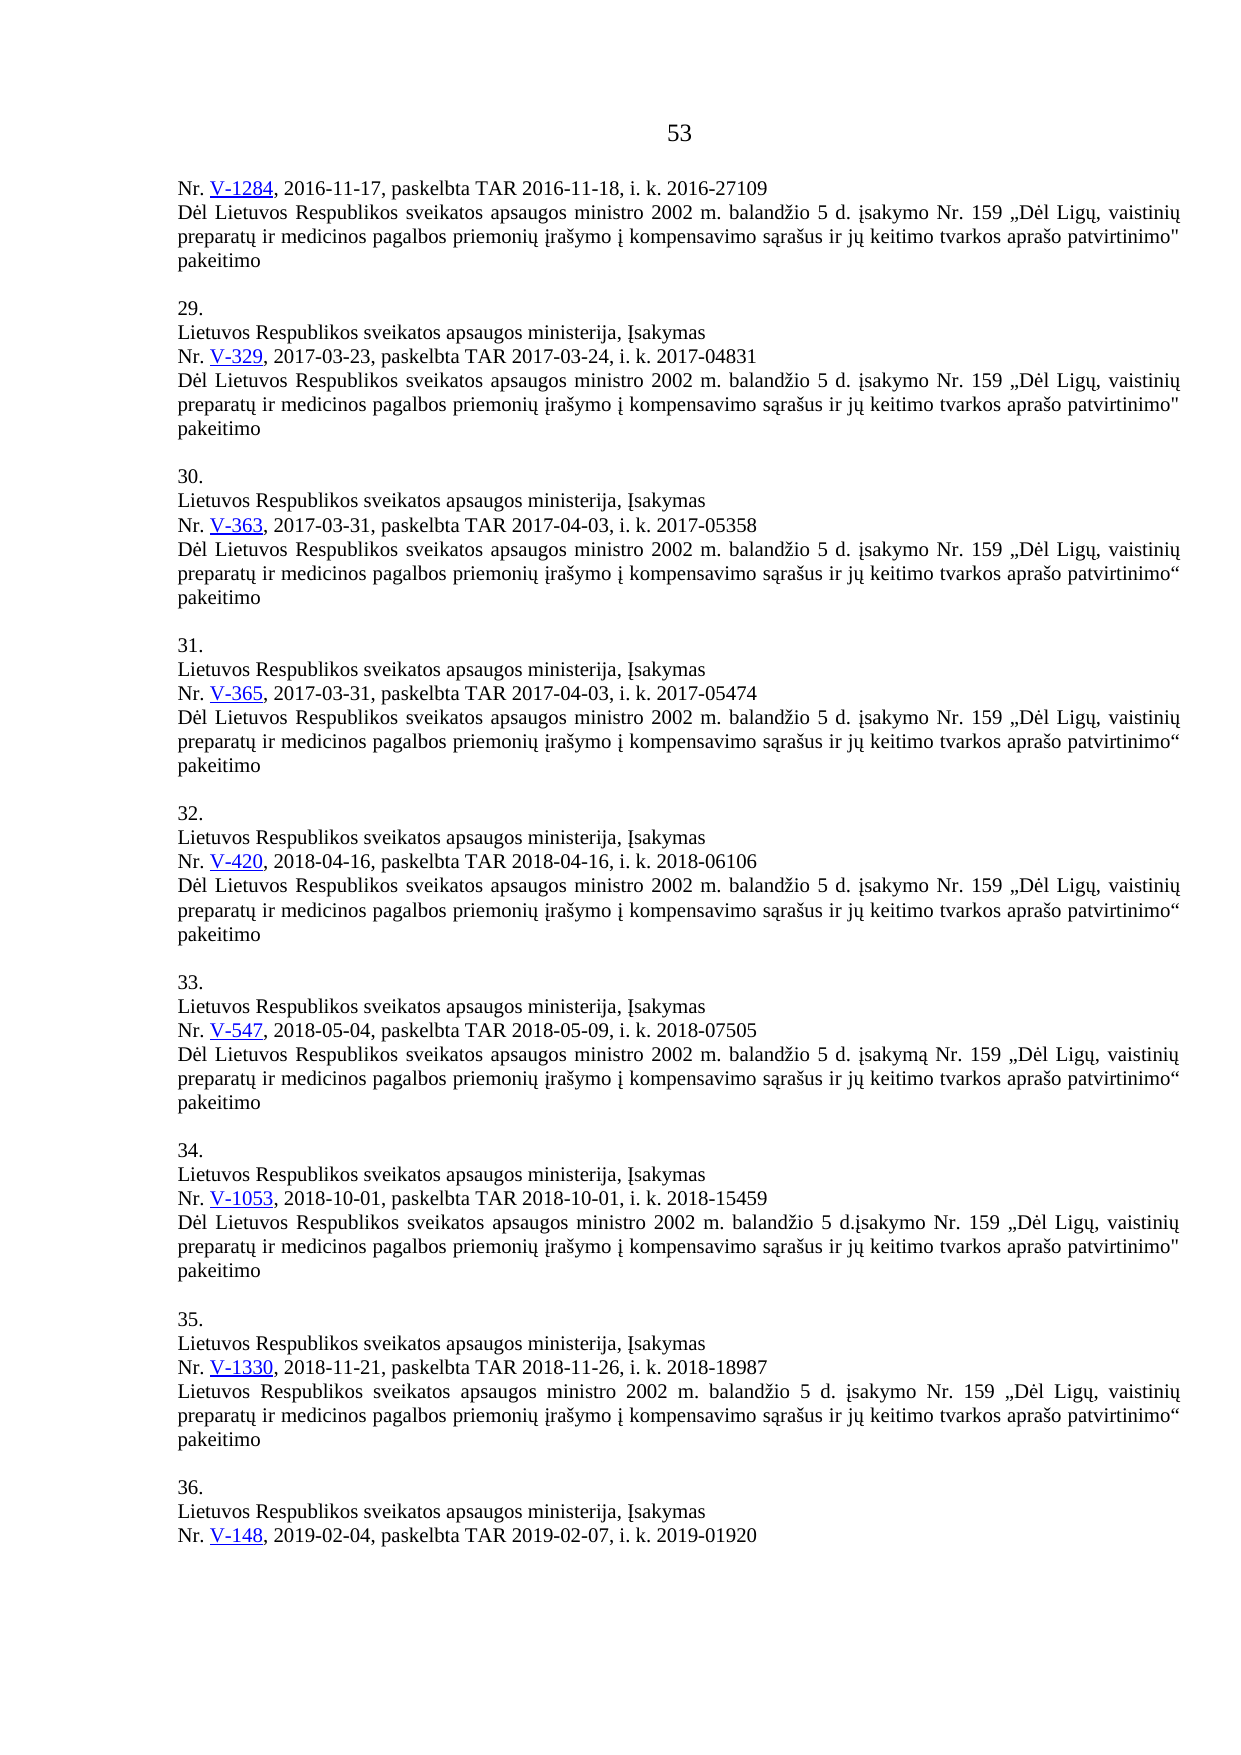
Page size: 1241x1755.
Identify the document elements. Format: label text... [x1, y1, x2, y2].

text Nr. V-365, 2017-03-31, paskelbta TAR 2017-04-03, i. k. 2017-05474 [177, 681, 1181, 705]
text 30. [177, 464, 1181, 488]
text 34. [177, 1138, 1181, 1162]
text Dėl Lietuvos Respublikos sveikatos apsaugos ministro 2002 m. balandžio 5 d. įsakymo Nr. 159 „Dėl Ligų, vaistinių preparatų ir medicinos pagalbos priemonių įrašymo į kompensavimo sąrašus ir jų keitimo tvarkos aprašo patvirtinimo“ pakeitimo [177, 873, 1181, 946]
text 32. [177, 801, 1181, 825]
text Nr. V-420, 2018-04-16, paskelbta TAR 2018-04-16, i. k. 2018-06106 [177, 849, 1181, 873]
text Lietuvos Respublikos sveikatos apsaugos ministerija, Įsakymas [177, 1162, 1181, 1186]
text 36. [177, 1475, 1181, 1499]
text Lietuvos Respublikos sveikatos apsaugos ministerija, Įsakymas [177, 657, 1181, 681]
text Lietuvos Respublikos sveikatos apsaugos ministerija, Įsakymas [177, 488, 1181, 512]
text Nr. V-1284, 2016-11-17, paskelbta TAR 2016-11-18, i. k. 2016-27109 [177, 176, 1181, 200]
text Lietuvos Respublikos sveikatos apsaugos ministerija, Įsakymas [177, 320, 1181, 344]
text Nr. V-363, 2017-03-31, paskelbta TAR 2017-04-03, i. k. 2017-05358 [177, 512, 1181, 537]
text Dėl Lietuvos Respublikos sveikatos apsaugos ministro 2002 m. balandžio 5 d. įsakymo Nr. 159 „Dėl Ligų, vaistinių preparatų ir medicinos pagalbos priemonių įrašymo į kompensavimo sąrašus ir jų keitimo tvarkos aprašo patvirtinimo" pakeitimo [177, 368, 1181, 440]
text Lietuvos Respublikos sveikatos apsaugos ministerija, Įsakymas [177, 1331, 1181, 1355]
text Dėl Lietuvos Respublikos sveikatos apsaugos ministro 2002 m. balandžio 5 d.įsakymo Nr. 159 „Dėl Ligų, vaistinių preparatų ir medicinos pagalbos priemonių įrašymo į kompensavimo sąrašus ir jų keitimo tvarkos aprašo patvirtinimo" pakeitimo [177, 1210, 1181, 1282]
text Dėl Lietuvos Respublikos sveikatos apsaugos ministro 2002 m. balandžio 5 d. įsakymo Nr. 159 „Dėl Ligų, vaistinių preparatų ir medicinos pagalbos priemonių įrašymo į kompensavimo sąrašus ir jų keitimo tvarkos aprašo patvirtinimo“ pakeitimo [177, 537, 1181, 609]
text 33. [177, 970, 1181, 994]
text Lietuvos Respublikos sveikatos apsaugos ministerija, Įsakymas [177, 825, 1181, 849]
text Nr. V-1330, 2018-11-21, paskelbta TAR 2018-11-26, i. k. 2018-18987 [177, 1355, 1181, 1379]
text Nr. V-148, 2019-02-04, paskelbta TAR 2019-02-07, i. k. 2019-01920 [177, 1523, 1181, 1547]
text Lietuvos Respublikos sveikatos apsaugos ministerija, Įsakymas [177, 994, 1181, 1018]
text 35. [177, 1307, 1181, 1331]
text 31. [177, 633, 1181, 657]
text Dėl Lietuvos Respublikos sveikatos apsaugos ministro 2002 m. balandžio 5 d. įsakymo Nr. 159 „Dėl Ligų, vaistinių preparatų ir medicinos pagalbos priemonių įrašymo į kompensavimo sąrašus ir jų keitimo tvarkos aprašo patvirtinimo" pakeitimo [177, 200, 1181, 272]
text Lietuvos Respublikos sveikatos apsaugos ministro 2002 m. balandžio 5 d. įsakymo Nr. 159 „Dėl Ligų, vaistinių preparatų ir medicinos pagalbos priemonių įrašymo į kompensavimo sąrašus ir jų keitimo tvarkos aprašo patvirtinimo“ pakeitimo [177, 1379, 1181, 1451]
text Dėl Lietuvos Respublikos sveikatos apsaugos ministro 2002 m. balandžio 5 d. įsakymo Nr. 159 „Dėl Ligų, vaistinių preparatų ir medicinos pagalbos priemonių įrašymo į kompensavimo sąrašus ir jų keitimo tvarkos aprašo patvirtinimo“ pakeitimo [177, 705, 1181, 777]
text 29. [177, 296, 1181, 320]
text Nr. V-329, 2017-03-23, paskelbta TAR 2017-03-24, i. k. 2017-04831 [177, 344, 1181, 368]
text Dėl Lietuvos Respublikos sveikatos apsaugos ministro 2002 m. balandžio 5 d. įsakymą Nr. 159 „Dėl Ligų, vaistinių preparatų ir medicinos pagalbos priemonių įrašymo į kompensavimo sąrašus ir jų keitimo tvarkos aprašo patvirtinimo“ pakeitimo [177, 1042, 1181, 1114]
text Nr. V-547, 2018-05-04, paskelbta TAR 2018-05-09, i. k. 2018-07505 [177, 1018, 1181, 1042]
text Nr. V-1053, 2018-10-01, paskelbta TAR 2018-10-01, i. k. 2018-15459 [177, 1186, 1181, 1210]
text Lietuvos Respublikos sveikatos apsaugos ministerija, Įsakymas [177, 1499, 1181, 1523]
